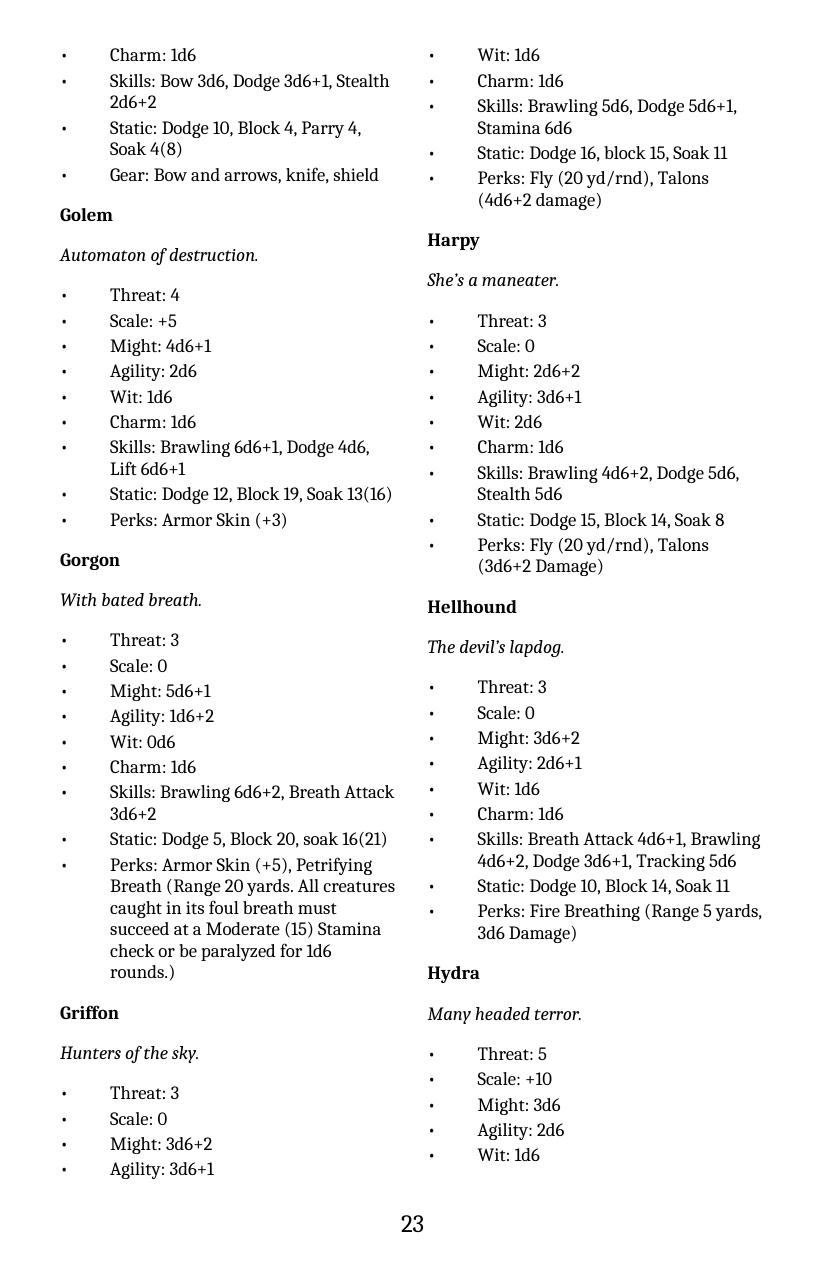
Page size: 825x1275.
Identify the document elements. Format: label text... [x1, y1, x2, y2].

list Skills: Brawling 6d6+2, Breath Attack 3d6+2 [60, 782, 397, 825]
list Charm: 1d6 [427, 803, 765, 825]
text The devil’s lapdog. [427, 637, 765, 658]
list Perks: Fire Breathing (Range 5 yards, 3d6 Damage) [427, 901, 765, 944]
list Static: Dodge 16, block 15, Soak 11 [427, 142, 765, 164]
list Might: 5d6+1 [60, 681, 397, 702]
list Threat: 4 [60, 285, 397, 307]
text Hunters of the sky. [60, 1042, 397, 1064]
text Automaton of destruction. [60, 245, 397, 266]
list Threat: 3 [427, 310, 765, 332]
list Agility: 2d6 [427, 1119, 765, 1141]
list Agility: 2d6+1 [427, 753, 765, 774]
text With bated breath. [60, 590, 397, 611]
list Wit: 1d6 [427, 1145, 765, 1166]
list Agility: 1d6+2 [60, 706, 397, 727]
list Wit: 1d6 [427, 45, 765, 67]
list Scale: 0 [427, 702, 765, 724]
list Scale: +10 [427, 1069, 765, 1090]
list Charm: 1d6 [60, 757, 397, 778]
list Skills: Brawling 5d6, Dodge 5d6+1, Stamina 6d6 [427, 96, 765, 139]
list Charm: 1d6 [427, 70, 765, 92]
list Static: Dodge 12, Block 19, Soak 13(16) [60, 484, 397, 505]
list Perks: Armor Skin (+3) [60, 509, 397, 531]
list Skills: Bow 3d6, Dodge 3d6+1, Stealth 2d6+2 [60, 70, 397, 113]
list Wit: 2d6 [427, 412, 765, 433]
text Golem [60, 204, 397, 226]
list Skills: Brawling 6d6+1, Dodge 4d6, Lift 6d6+1 [60, 437, 397, 480]
list Threat: 3 [427, 677, 765, 698]
list Charm: 1d6 [60, 45, 397, 67]
list Scale: +5 [60, 310, 397, 332]
list Agility: 3d6+1 [60, 1159, 397, 1180]
list Wit: 1d6 [60, 386, 397, 408]
list Skills: Brawling 4d6+2, Dodge 5d6, Stealth 5d6 [427, 462, 765, 505]
text Many headed terror. [427, 1003, 765, 1025]
list Static: Dodge 10, Block 14, Soak 11 [427, 876, 765, 897]
list Might: 4d6+1 [60, 336, 397, 357]
list Might: 3d6+2 [427, 727, 765, 749]
list Charm: 1d6 [60, 412, 397, 433]
list Static: Dodge 15, Block 14, Soak 8 [427, 509, 765, 531]
list Scale: 0 [427, 336, 765, 357]
text Griffon [60, 1002, 397, 1024]
text She’s a maneater. [427, 270, 765, 292]
list Agility: 3d6+1 [427, 386, 765, 408]
list Gear: Bow and arrows, knife, shield [60, 164, 397, 186]
list Static: Dodge 5, Block 20, soak 16(21) [60, 829, 397, 850]
list Scale: 0 [60, 655, 397, 677]
list Threat: 3 [60, 630, 397, 652]
text Harpy [427, 230, 765, 251]
list Static: Dodge 10, Block 4, Parry 4, Soak 4(8) [60, 117, 397, 160]
list Perks: Fly (20 yd/rnd), Talons (3d6+2 Damage) [427, 534, 765, 577]
text Hellhound [427, 596, 765, 618]
text Gorgon [60, 549, 397, 571]
list Threat: 5 [427, 1043, 765, 1065]
list Might: 3d6 [427, 1094, 765, 1116]
list Perks: Armor Skin (+5), Petrifying Breath (Range 20 yards. All creatures caught in its foul breath must succeed at a Moderate (15) Stamina check or be paralyzed for 1d6 rounds.) [60, 854, 397, 983]
list Skills: Breath Attack 4d6+1, Brawling 4d6+2, Dodge 3d6+1, Tracking 5d6 [427, 829, 765, 872]
list Scale: 0 [60, 1108, 397, 1130]
list Wit: 0d6 [60, 731, 397, 753]
list Wit: 1d6 [427, 778, 765, 800]
list Agility: 2d6 [60, 361, 397, 382]
text Hydra [427, 963, 765, 984]
list Threat: 3 [60, 1083, 397, 1104]
list Might: 3d6+2 [60, 1133, 397, 1155]
list Might: 2d6+2 [427, 361, 765, 382]
list Charm: 1d6 [427, 437, 765, 458]
list Perks: Fly (20 yd/rnd), Talons (4d6+2 damage) [427, 168, 765, 211]
